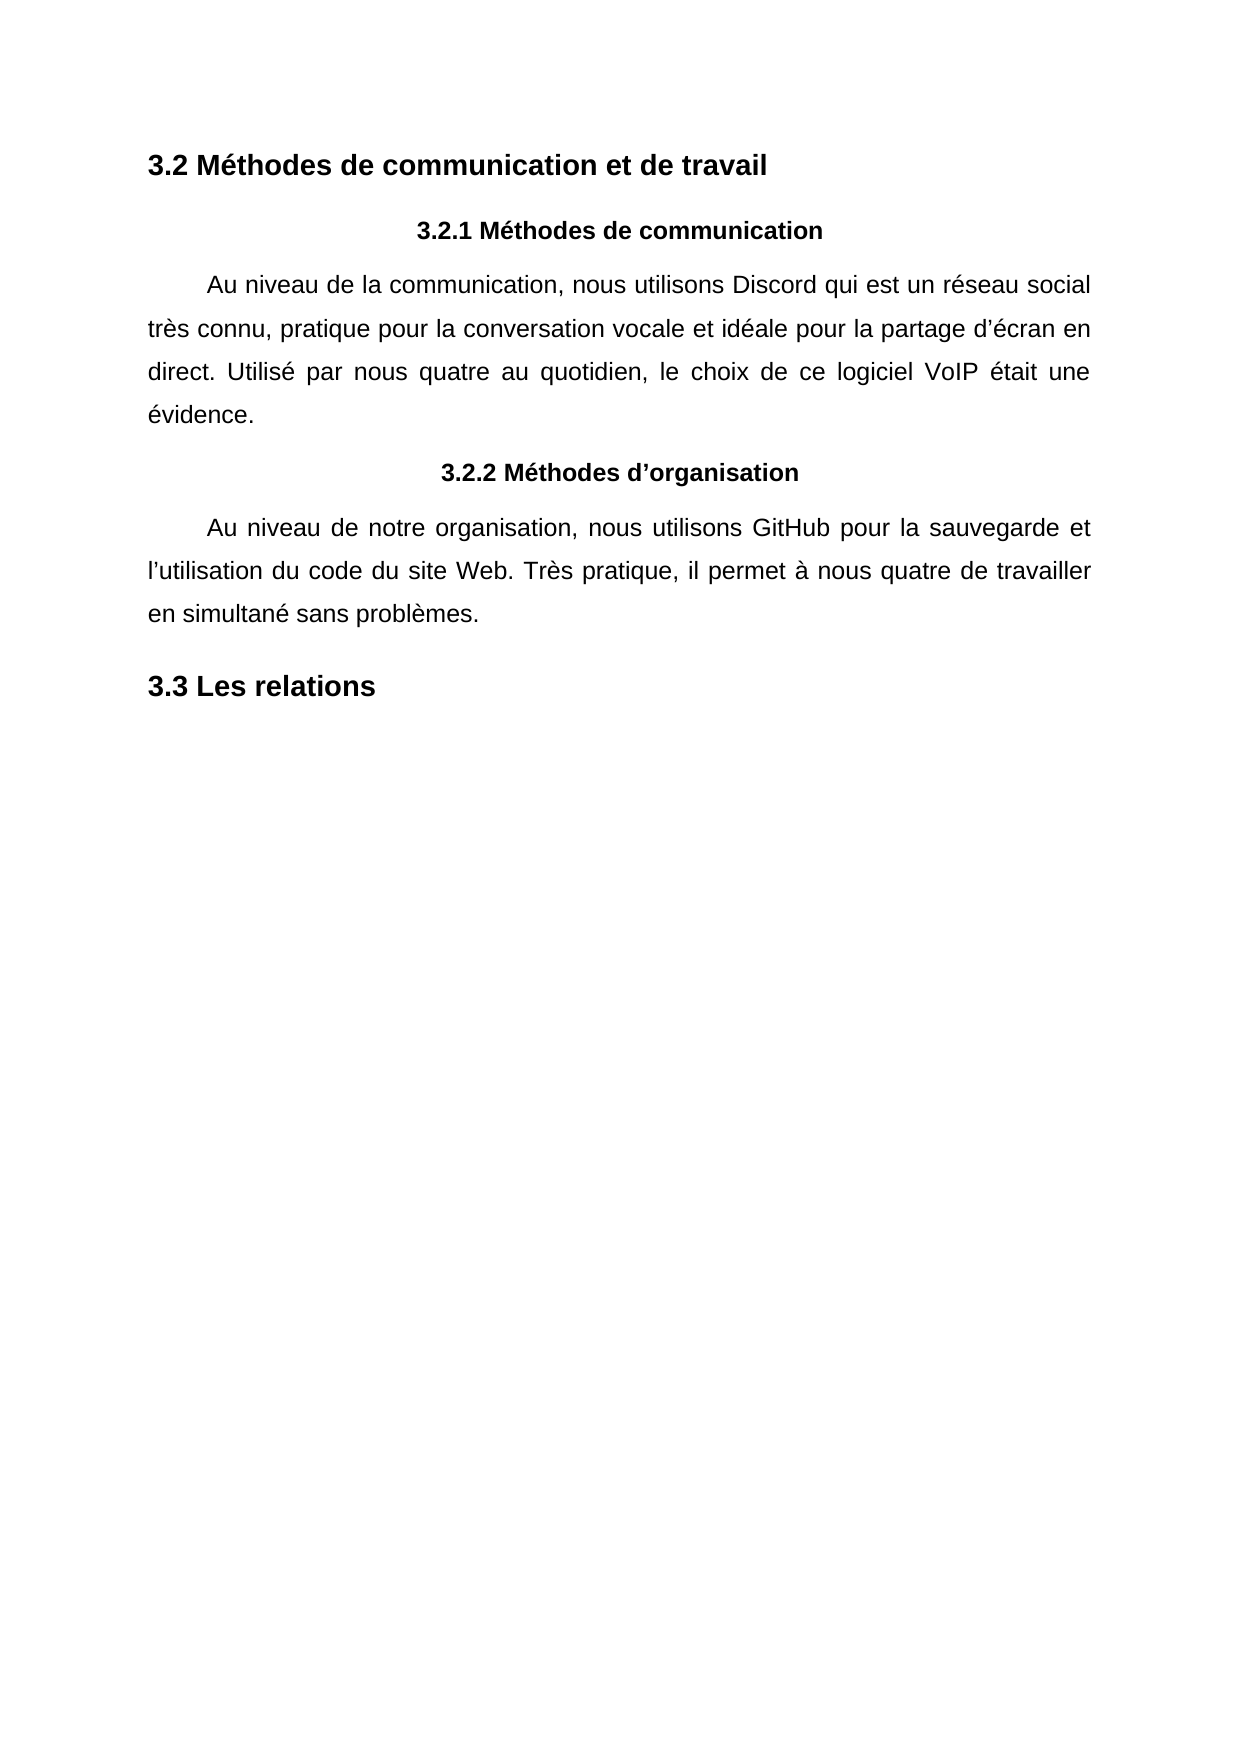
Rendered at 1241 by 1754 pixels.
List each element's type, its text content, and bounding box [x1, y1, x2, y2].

subtitle Méthodes de communication et de travail [148, 148, 1093, 181]
subtitle Méthodes d’organisation [159, 458, 1081, 487]
text Au niveau de la communication, nous utilisons Discord qui est un réseau social très connu, pratique pour la conversation vocale et idéale pour la partage d’écran en direct. Utilisé par nous quatre au quotidien, le choix de ce logiciel VoIP était une évidence. [148, 271, 1093, 429]
text Au niveau de notre organisation, nous utilisons GitHub pour la sauvegarde et l’utilisation du code du site Web. Très pratique, il permet à nous quatre de travailler en simultané sans problèmes. [148, 513, 1093, 628]
subtitle Les relations [148, 669, 1093, 702]
subtitle Méthodes de communication [159, 216, 1081, 244]
